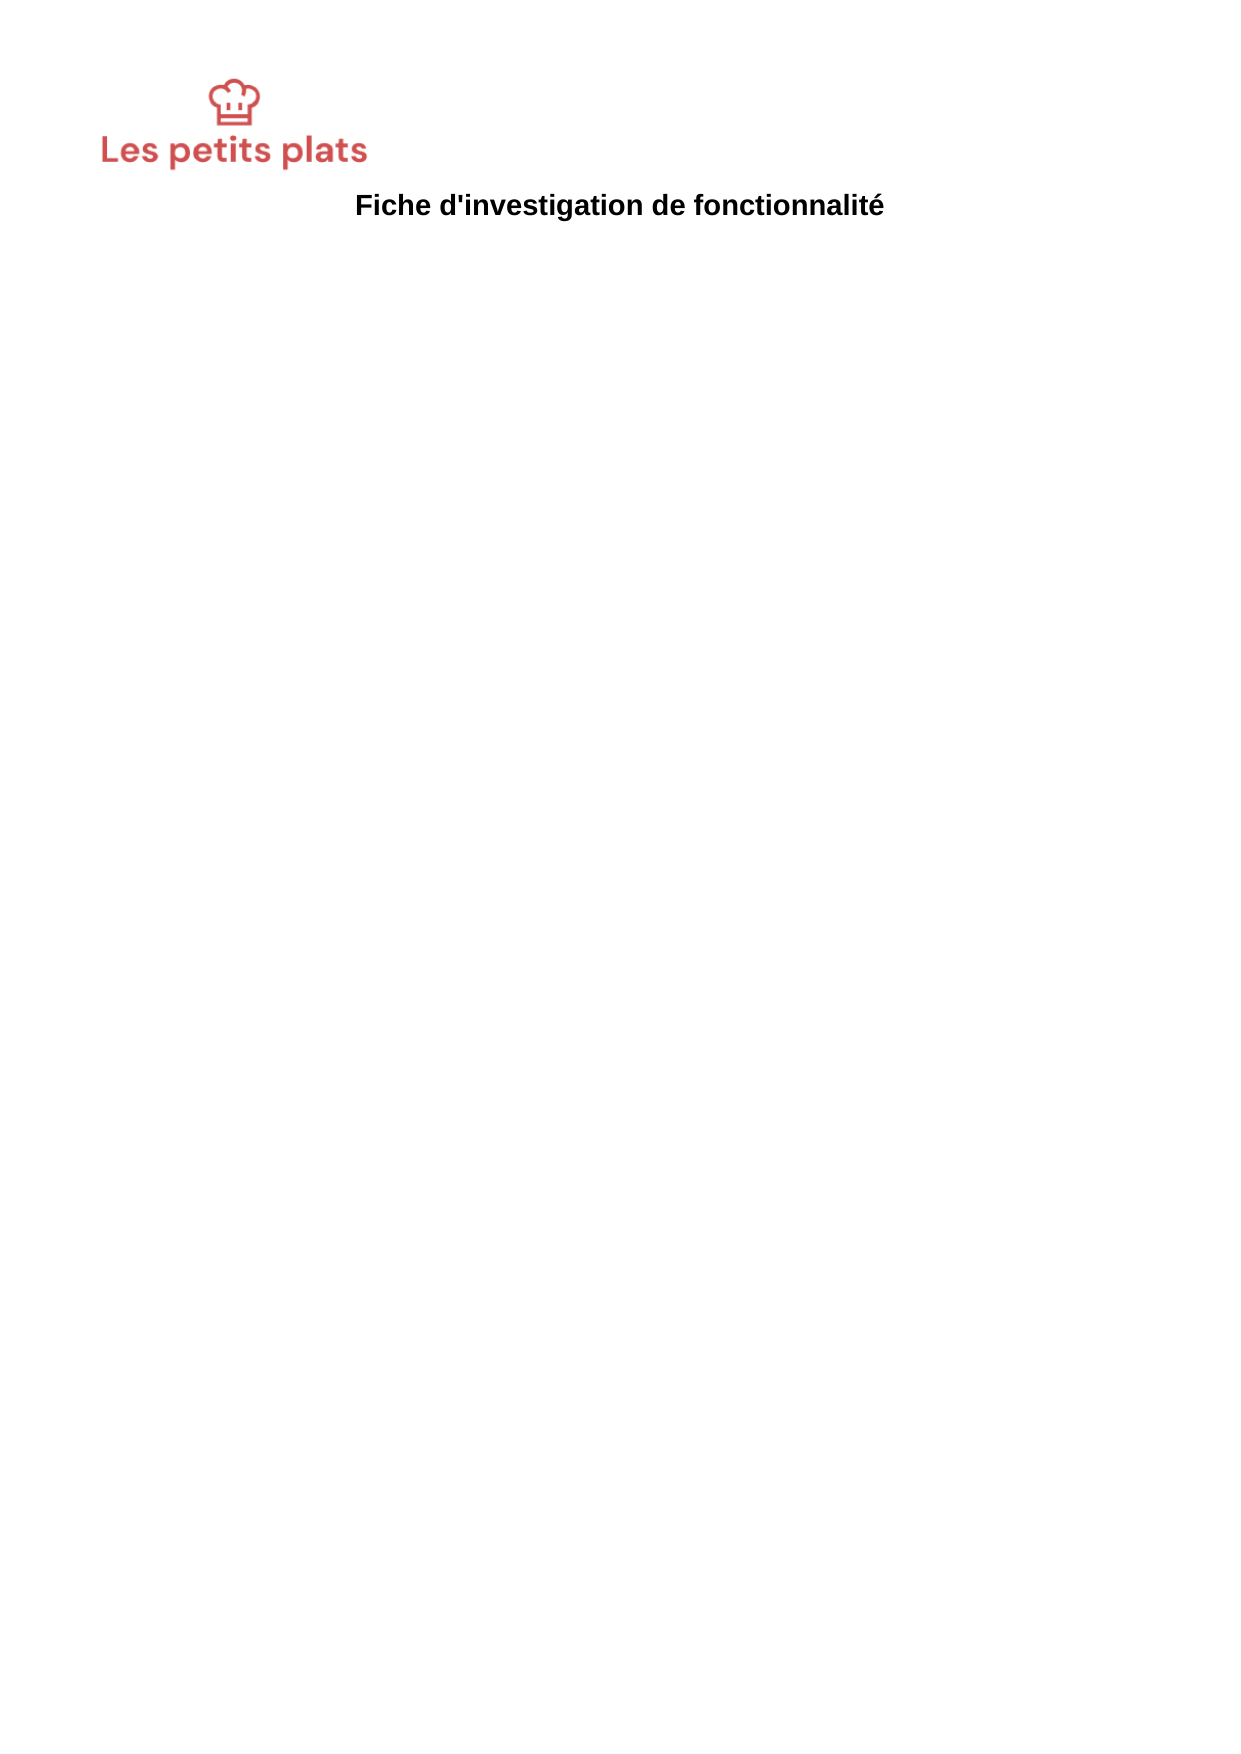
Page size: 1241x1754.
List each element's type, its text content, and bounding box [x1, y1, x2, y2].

picture [62, 59, 404, 188]
text Fiche d'investigation de fonctionnalité [59, 188, 1181, 221]
